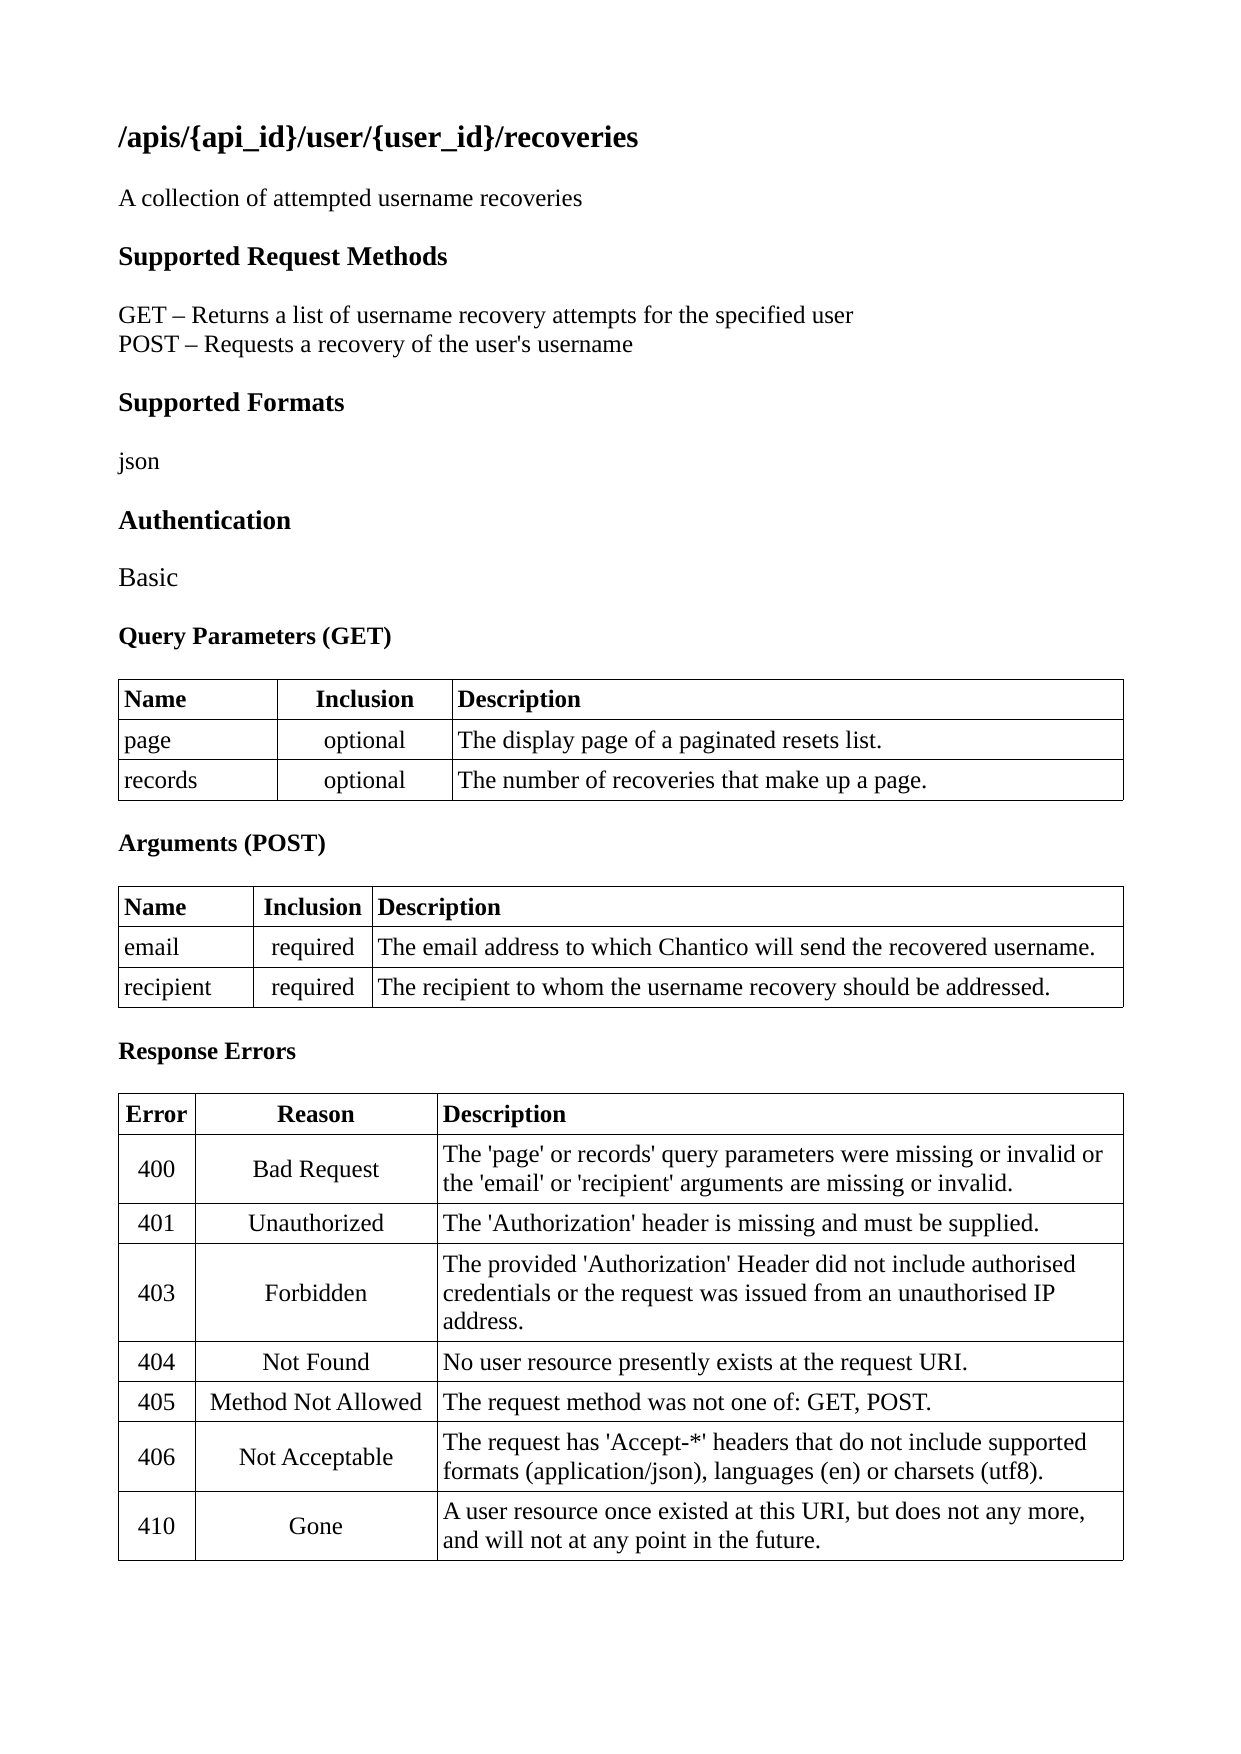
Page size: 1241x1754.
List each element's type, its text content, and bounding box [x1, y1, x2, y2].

table_cell Method Not Allowed [196, 1382, 437, 1421]
table_header Inclusion [278, 680, 452, 719]
table_header Inclusion [254, 887, 372, 926]
table_cell A user resource once existed at this URI, but does not any more, and will not at any point in the future. [438, 1492, 1123, 1559]
table_cell Bad Request [196, 1135, 437, 1203]
table_cell The email address to which Chantico will send the recovered username. [373, 927, 1123, 967]
table_cell The recipient to whom the username recovery should be addressed. [373, 968, 1123, 1007]
table_header Reason [196, 1094, 437, 1134]
table_cell 401 [119, 1204, 195, 1243]
table_cell 403 [119, 1244, 195, 1341]
table_cell page [119, 720, 277, 759]
table_cell optional [278, 760, 452, 800]
table_header Description [438, 1094, 1123, 1134]
text Arguments (POST) [118, 828, 1122, 857]
text Response Errors [118, 1036, 1122, 1064]
text json [118, 446, 1122, 475]
table_cell 410 [119, 1492, 195, 1559]
table_cell No user resource presently exists at the request URI. [438, 1342, 1123, 1381]
table_header Name [119, 887, 253, 926]
text A collection of attempted username recoveries [118, 183, 1122, 212]
table_cell required [254, 968, 372, 1007]
table_cell Forbidden [196, 1244, 437, 1341]
text Authentication [118, 504, 1122, 535]
table_cell Not Found [196, 1342, 437, 1381]
table_header Description [373, 887, 1123, 926]
table_cell The number of recoveries that make up a page. [453, 760, 1123, 800]
table_header Description [453, 680, 1123, 719]
table_cell The provided 'Authorization' Header did not include authorised credentials or the request was issued from an unauthorised IP address. [438, 1244, 1123, 1341]
table_cell required [254, 927, 372, 967]
table_header Error [119, 1094, 195, 1134]
table_cell 405 [119, 1382, 195, 1421]
table_header Name [119, 680, 277, 719]
table_cell The request has 'Accept-*' headers that do not include supported formats (application/json), languages (en) or charsets (utf8). [438, 1422, 1123, 1491]
table_cell records [119, 760, 277, 800]
table_cell Not Acceptable [196, 1422, 437, 1491]
text Supported Formats [118, 386, 1122, 418]
table_cell The 'page' or records' query parameters were missing or invalid or the 'email' or 'recipient' arguments are missing or invalid. [438, 1135, 1123, 1203]
text GET – Returns a list of username recovery attempts for the specified user [118, 300, 1122, 329]
table_cell The request method was not one of: GET, POST. [438, 1382, 1123, 1421]
table_cell The display page of a paginated resets list. [453, 720, 1123, 759]
table_cell 404 [119, 1342, 195, 1381]
table_cell recipient [119, 968, 253, 1007]
text /apis/{api_id}/user/{user_id}/recoveries [118, 118, 1122, 154]
table_cell optional [278, 720, 452, 759]
text POST – Requests a recovery of the user's username [118, 329, 1122, 358]
table_cell Gone [196, 1492, 437, 1559]
table_cell 400 [119, 1135, 195, 1203]
text Supported Request Methods [118, 240, 1122, 271]
table_cell email [119, 927, 253, 967]
table_cell Unauthorized [196, 1204, 437, 1243]
table_cell 406 [119, 1422, 195, 1491]
table_cell The 'Authorization' header is missing and must be supplied. [438, 1204, 1123, 1243]
text Query Parameters (GET) [118, 621, 1122, 650]
text Basic [118, 561, 1122, 592]
